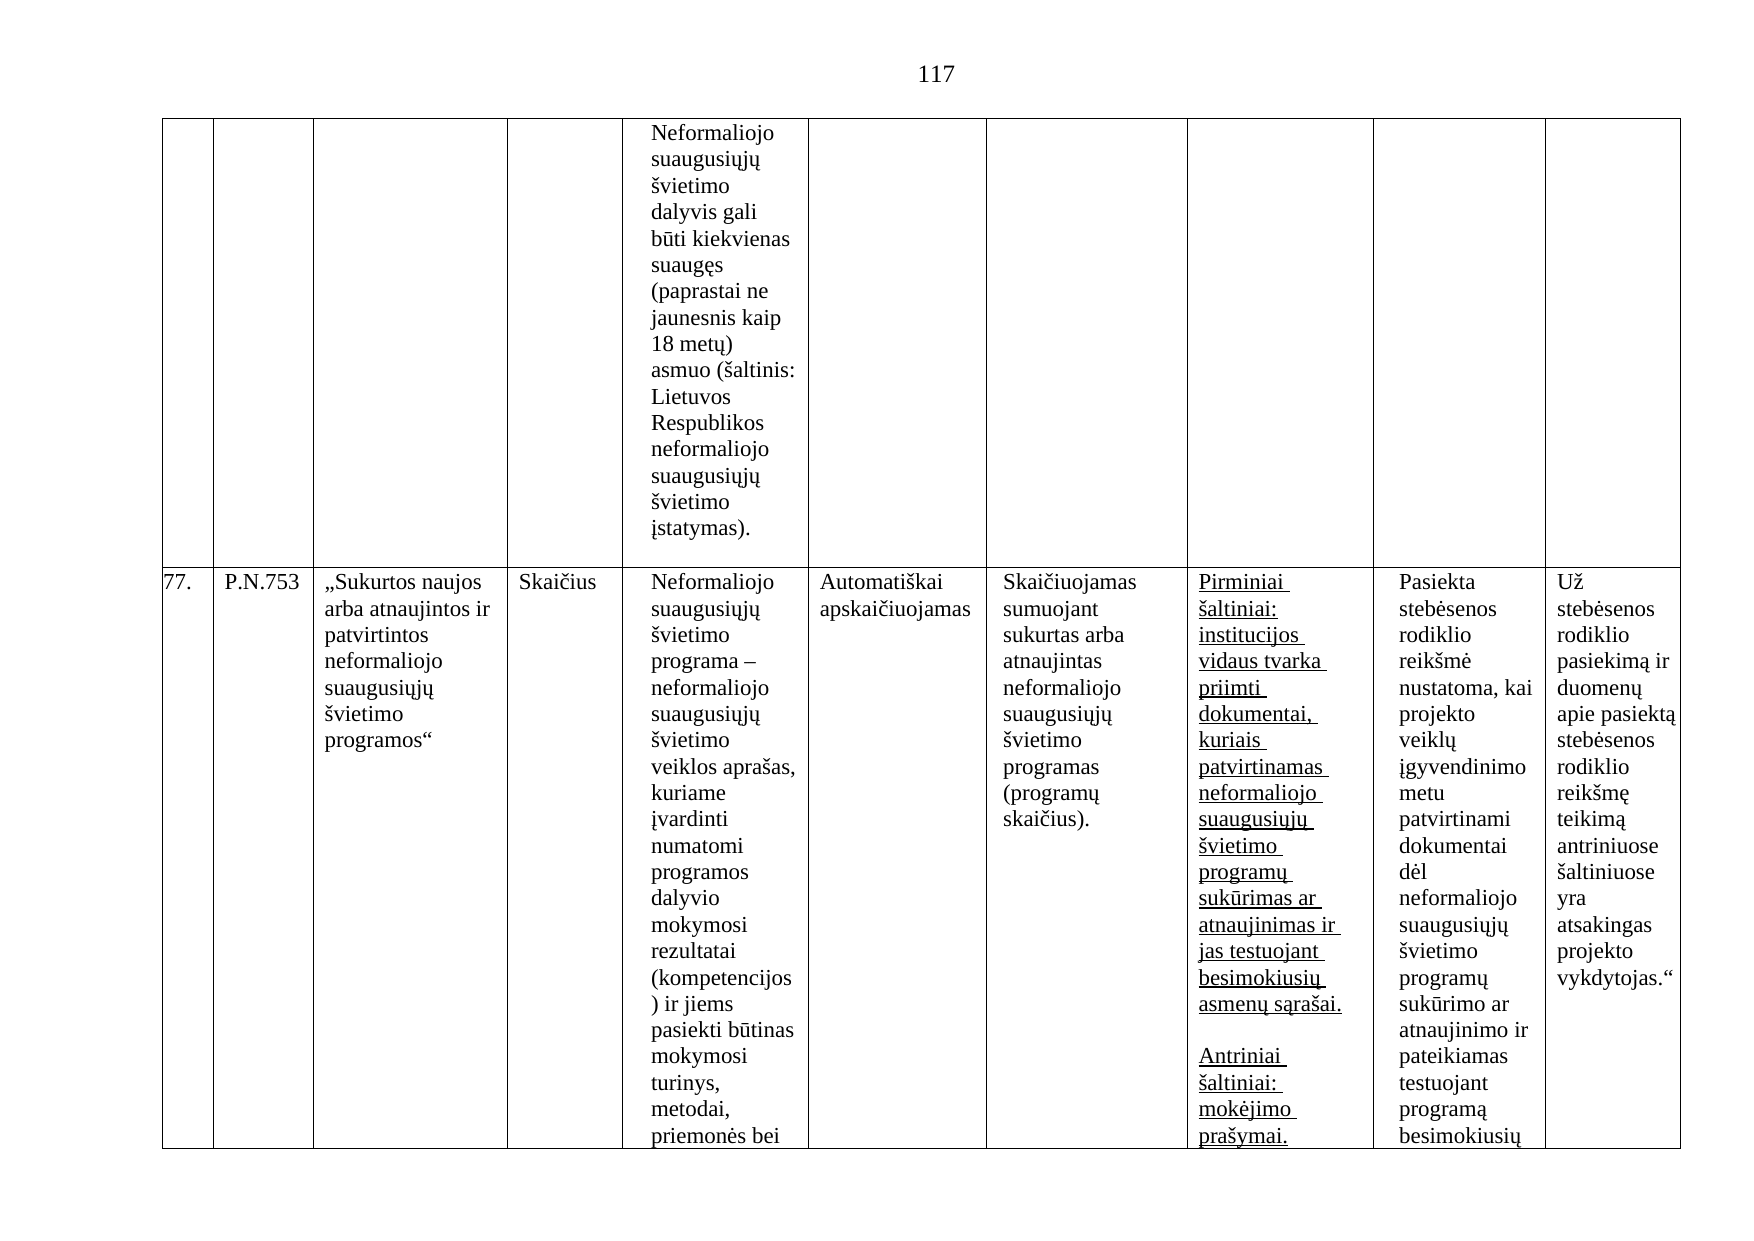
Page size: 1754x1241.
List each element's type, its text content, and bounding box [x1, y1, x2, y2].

table_cell [1374, 119, 1545, 567]
table_cell Neformaliojo suaugusiųjų švietimo programa – neformaliojo suaugusiųjų švietimo veiklos aprašas, kuriame įvardinti numatomi programos dalyvio mokymosi rezultatai (kompetencijos) ir jiems pasiekti būtinas mokymosi turinys, metodai, priemonės bei [623, 568, 808, 1148]
table_cell [508, 119, 622, 567]
table_cell [214, 119, 313, 567]
table_cell Neformaliojo suaugusiųjų švietimo dalyvis gali būti kiekvienas suaugęs (paprastai ne jaunesnis kaip 18 metų) asmuo (šaltinis: Lietuvos Respublikos neformaliojo suaugusiųjų švietimo įstatymas). [623, 119, 808, 567]
table_cell [987, 119, 1187, 567]
table_cell [163, 119, 213, 567]
table_cell P.N.753 [214, 568, 313, 1148]
table_cell Skaičius [508, 568, 622, 1148]
table_cell [1188, 119, 1373, 567]
table_cell Skaičiuojamas sumuojant sukurtas arba atnaujintas neformaliojo suaugusiųjų švietimo programas (programų skaičius). [987, 568, 1187, 1148]
table_cell Pirminiai šaltiniai: institucijos vidaus tvarka priimti dokumentai, kuriais patvirtinamas neformaliojo suaugusiųjų švietimo programų sukūrimas ar atnaujinimas ir jas testuojant besimokiusių asmenų sąrašai. Antriniai šaltiniai: mokėjimo prašymai. [1188, 568, 1373, 1148]
table_cell 77. [163, 568, 213, 1148]
table_cell [314, 119, 507, 567]
table_cell [1546, 119, 1680, 567]
table_cell Pasiekta stebėsenos rodiklio reikšmė nustatoma, kai projekto veiklų įgyvendinimo metu patvirtinami dokumentai dėl neformaliojo suaugusiųjų švietimo programų sukūrimo ar atnaujinimo ir pateikiamas testuojant programą besimokiusių [1374, 568, 1545, 1148]
table_cell „Sukurtos naujos arba atnaujintos ir patvirtintos neformaliojo suaugusiųjų švietimo programos“ [314, 568, 507, 1148]
table_cell Už stebėsenos rodiklio pasiekimą ir duomenų apie pasiektą stebėsenos rodiklio reikšmę teikimą antriniuose šaltiniuose yra atsakingas projekto vykdytojas.“ [1546, 568, 1680, 1148]
table_cell [809, 119, 986, 567]
table_cell Automatiškai apskaičiuojamas [809, 568, 986, 1148]
